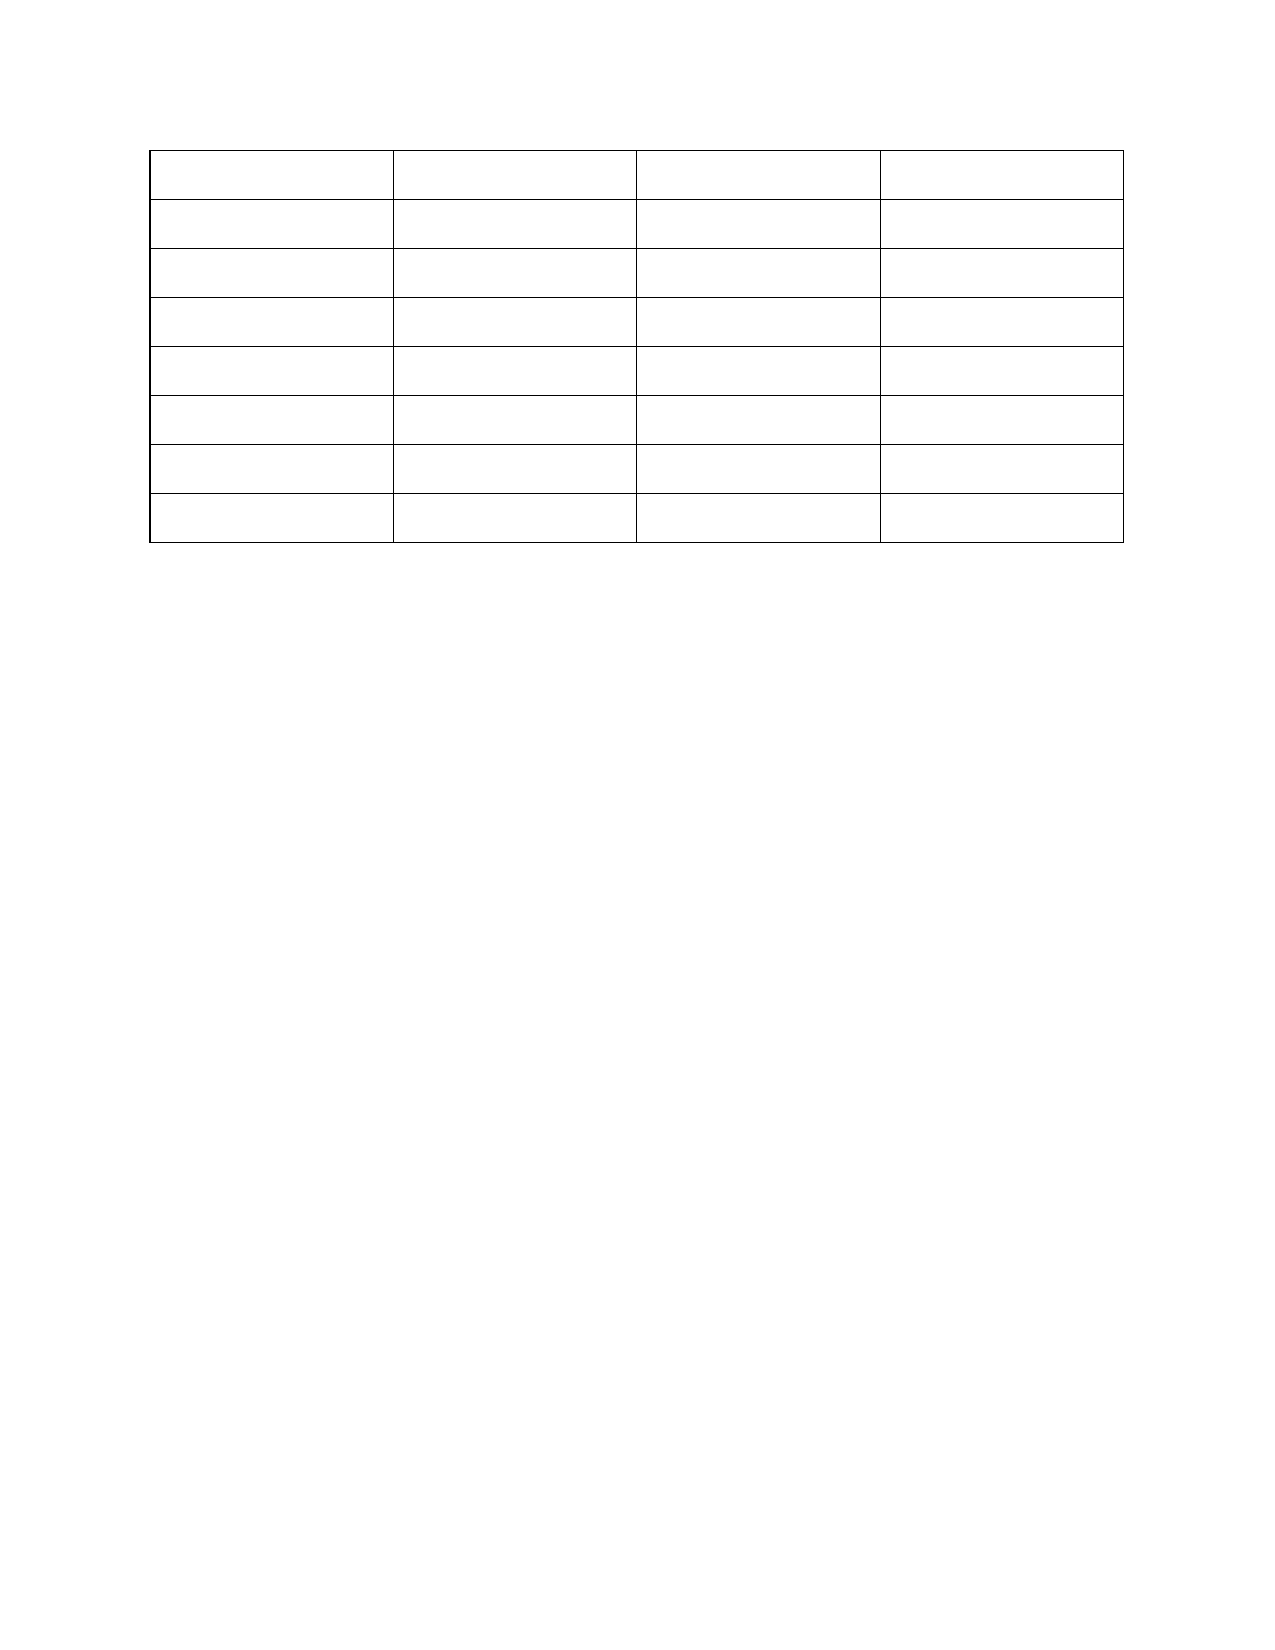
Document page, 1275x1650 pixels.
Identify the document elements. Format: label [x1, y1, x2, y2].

table_cell [881, 298, 1123, 346]
table_cell [151, 298, 393, 346]
table_header [637, 151, 880, 199]
table_cell [881, 200, 1123, 248]
table_cell [151, 396, 393, 444]
table_cell [394, 445, 636, 493]
table_cell [881, 445, 1123, 493]
table_cell [637, 396, 880, 444]
table_cell [637, 347, 880, 395]
table_cell [151, 445, 393, 493]
table_cell [637, 200, 880, 248]
table_cell [881, 249, 1123, 297]
table_cell [637, 249, 880, 297]
table_cell [394, 249, 636, 297]
table_cell [637, 445, 880, 493]
table_header [881, 151, 1123, 199]
table_cell [394, 298, 636, 346]
table_cell [394, 396, 636, 444]
table_cell [394, 200, 636, 248]
table_cell [151, 200, 393, 248]
table_cell [151, 249, 393, 297]
table_cell [637, 494, 880, 542]
table_cell [394, 494, 636, 542]
table_header [394, 151, 636, 199]
table_cell [881, 494, 1123, 542]
table_cell [394, 347, 636, 395]
table_header [151, 151, 393, 199]
table_cell [637, 298, 880, 346]
table_cell [881, 347, 1123, 395]
table_cell [151, 494, 393, 542]
table_cell [881, 396, 1123, 444]
table_cell [151, 347, 393, 395]
